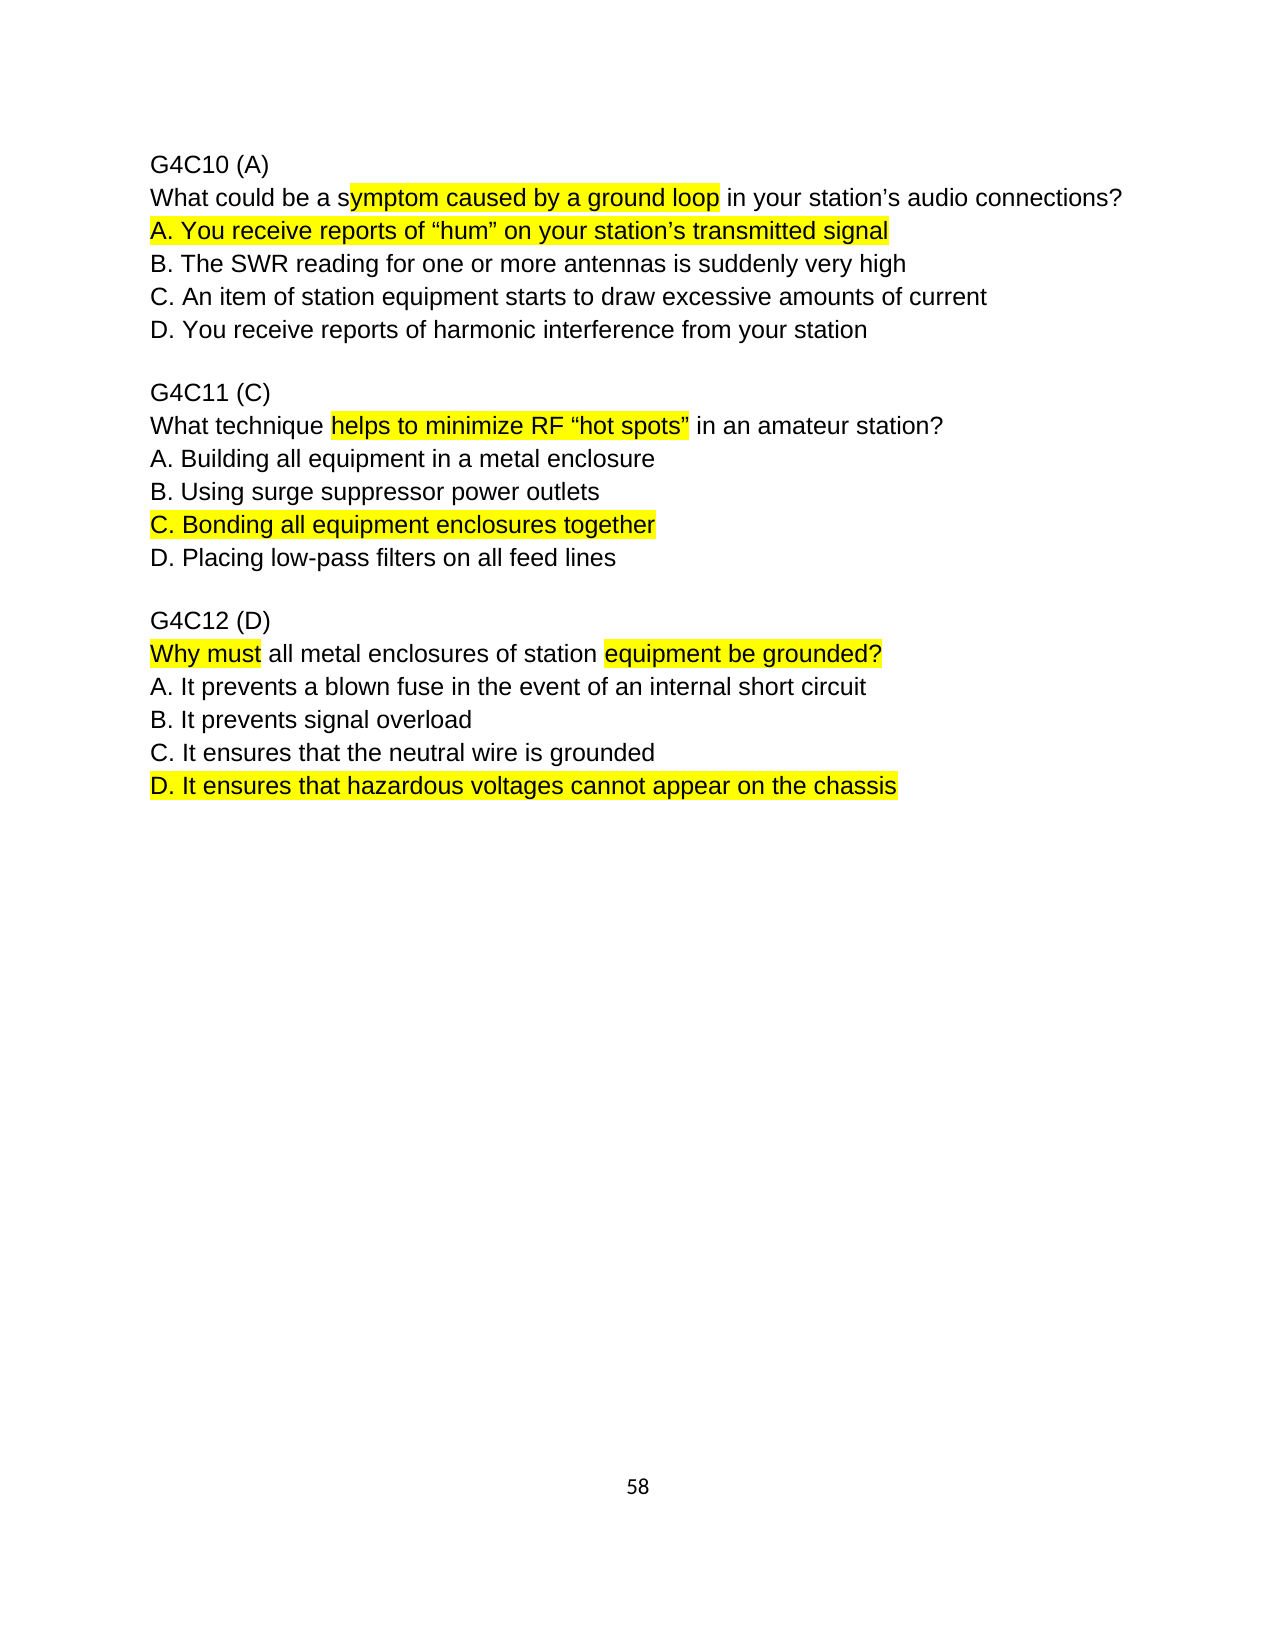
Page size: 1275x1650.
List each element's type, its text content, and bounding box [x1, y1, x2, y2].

text G4C11 (C) What technique helps to minimize RF “hot spots” in an amateur station? A. Building all equipment in a metal enclosure B. Using surge suppressor power outlets C. Bonding all equipment enclosures together D. Placing low-pass filters on all feed lines [150, 378, 1125, 572]
text G4C12 (D) Why must all metal enclosures of station equipment be grounded? A. It prevents a blown fuse in the event of an internal short circuit B. It prevents signal overload C. It ensures that the neutral wire is grounded D. It ensures that hazardous voltages cannot appear on the chassis [150, 606, 1125, 800]
text G4C10 (A) What could be a symptom caused by a ground loop in your station’s audio connections? A. You receive reports of “hum” on your station’s transmitted signal B. The SWR reading for one or more antennas is suddenly very high C. An item of station equipment starts to draw excessive amounts of current D. You receive reports of harmonic interference from your station [150, 150, 1125, 344]
